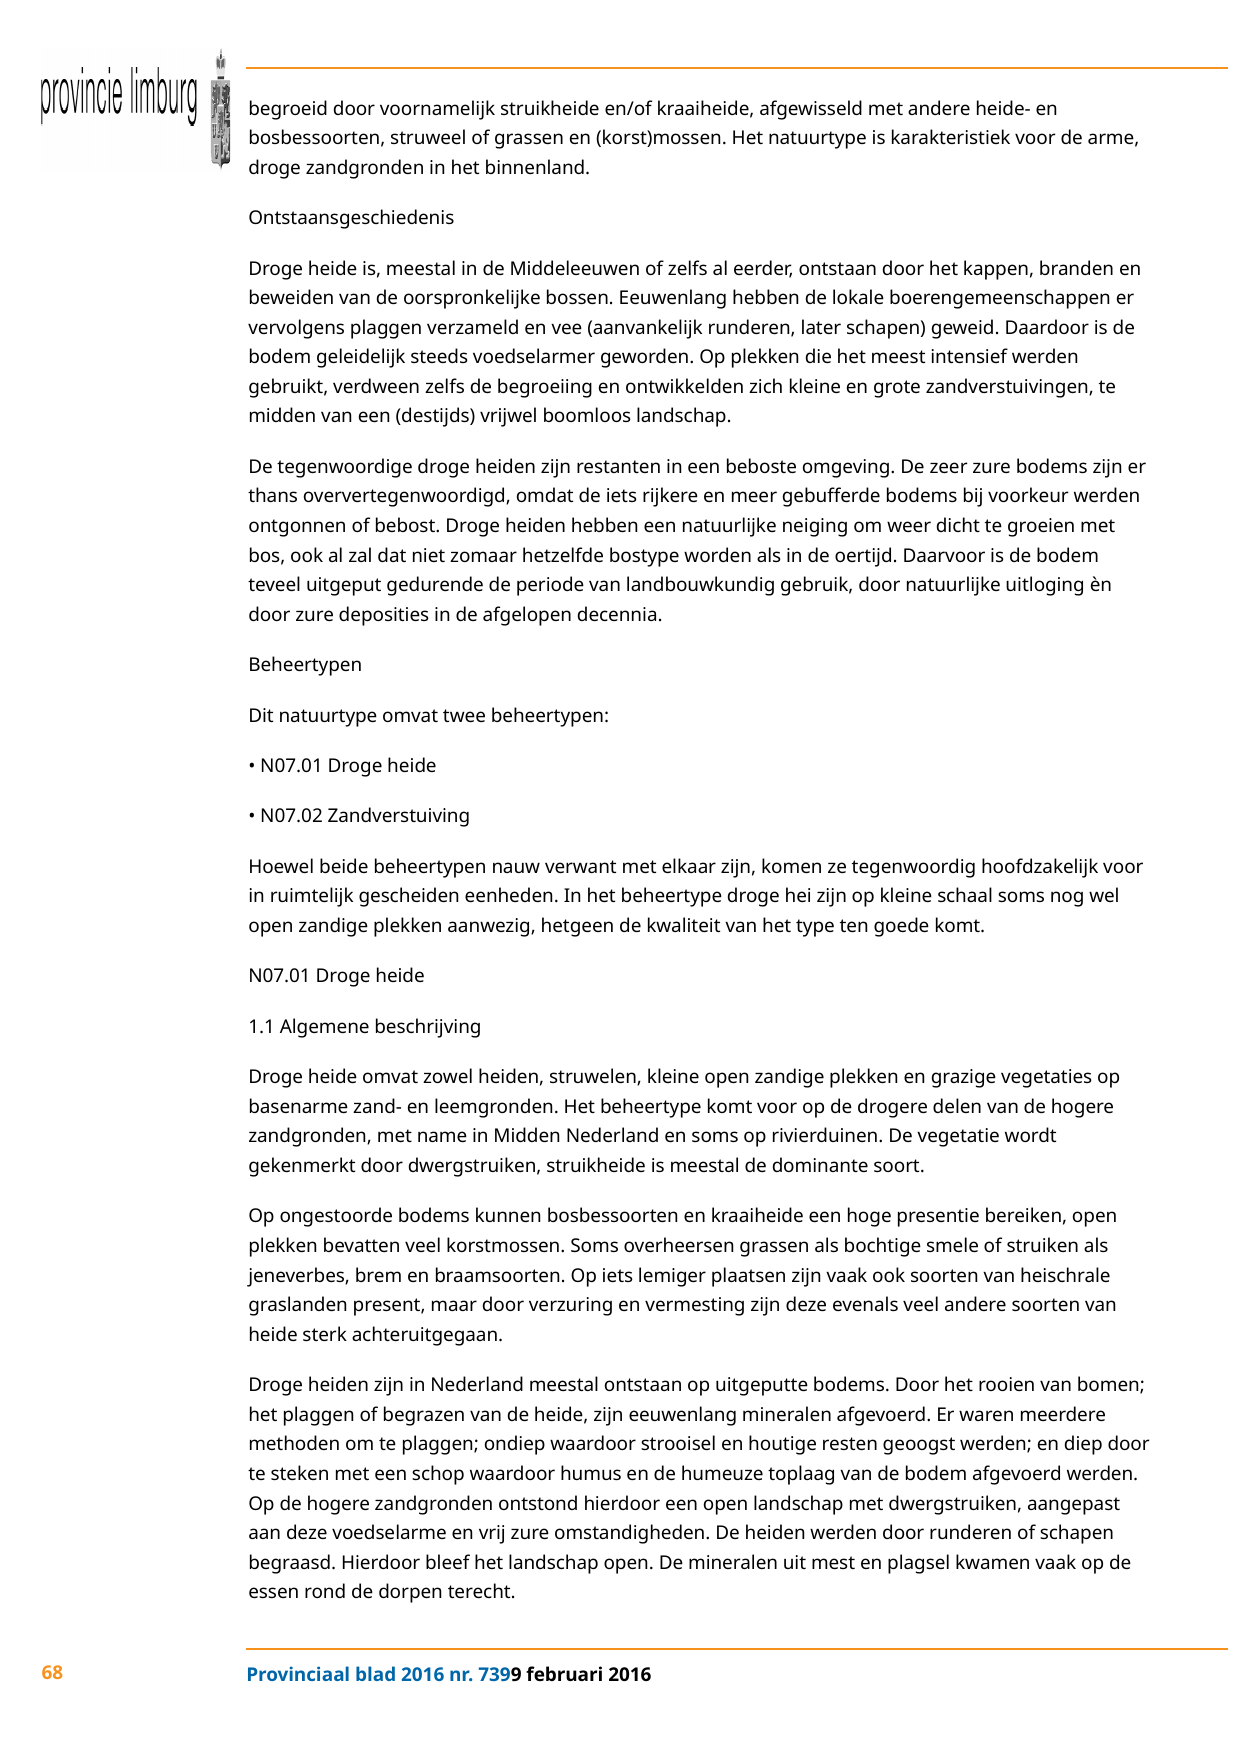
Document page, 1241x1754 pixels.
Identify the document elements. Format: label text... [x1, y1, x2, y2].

text Dit natuurtype omvat twee beheertypen: [248, 702, 1152, 728]
text De tegenwoordige droge heiden zijn restanten in een beboste omgeving. De zeer zure bodems zijn er thans oververtegenwoordigd, omdat de iets rijkere en meer gebufferde bodems bij voorkeur werden ontgonnen of bebost. Droge heiden hebben een natuurlijke neiging om weer dicht te groeien met bos, ook al zal dat niet zomaar hetzelfde bostype worden als in de oertijd. Daarvoor is de bodem teveel uitgeput gedurende de periode van landbouwkundig gebruik, door natuurlijke uitloging èn door zure deposities in de afgelopen decennia. [248, 453, 1152, 627]
picture [41, 47, 231, 172]
text N07.01 Droge heide [248, 963, 1152, 988]
text Ontstaansgeschiedenis [248, 204, 1152, 230]
text Droge heide is, meestal in de Middeleeuwen of zelfs al eerder, ontstaan door het kappen, branden en beweiden van de oorspronkelijke bossen. Eeuwenlang hebben de lokale boerengemeenschappen er vervolgens plaggen verzameld en vee (aanvankelijk runderen, later schapen) geweid. Daardoor is de bodem geleidelijk steeds voedselarmer geworden. Op plekken die het meest intensief werden gebruikt, verdween zelfs de begroeiing en ontwikkelden zich kleine en grote zandverstuivingen, te midden van een (destijds) vrijwel boomloos landschap. [248, 255, 1152, 428]
text Droge heide omvat zowel heiden, struwelen, kleine open zandige plekken en grazige vegetaties op basenarme zand- en leemgronden. Het beheertype komt voor op de drogere delen van de hogere zandgronden, met name in Midden Nederland en soms op rivierduinen. De vegetatie wordt gekenmerkt door dwergstruiken, struikheide is meestal de dominante soort. [248, 1063, 1152, 1178]
text begroeid door voornamelijk struikheide en/of kraaiheide, afgewisseld met andere heide- en bosbessoorten, struweel of grassen en (korst)mossen. Het natuurtype is karakteristiek voor de arme, droge zandgronden in het binnenland. [248, 95, 1152, 180]
text 1.1 Algemene beschrijving [248, 1013, 1152, 1039]
text Op ongestoorde bodems kunnen bosbessoorten en kraaiheide een hoge presentie bereiken, open plekken bevatten veel korstmossen. Soms overheersen grassen als bochtige smele of struiken als jeneverbes, brem en braamsoorten. Op iets lemiger plaatsen zijn vaak ook soorten van heischrale graslanden present, maar door verzuring en vermesting zijn deze evenals veel andere soorten van heide sterk achteruitgegaan. [248, 1203, 1152, 1347]
text • N07.01 Droge heide [248, 752, 1152, 778]
text Droge heiden zijn in Nederland meestal ontstaan op uitgeputte bodems. Door het rooien van bomen; het plaggen of begrazen van de heide, zijn eeuwenlang mineralen afgevoerd. Er waren meerdere methoden om te plaggen; ondiep waardoor strooisel en houtige resten geoogst werden; en diep door te steken met een schop waardoor humus en de humeuze toplaag van de bodem afgevoerd werden. Op de hogere zandgronden ontstond hierdoor een open landschap met dwergstruiken, aangepast aan deze voedselarme en vrij zure omstandigheden. De heiden werden door runderen of schapen begraasd. Hierdoor bleef het landschap open. De mineralen uit mest en plagsel kwamen vaak op de essen rond de dorpen terecht. [248, 1371, 1152, 1604]
text • N07.02 Zandverstuiving [248, 803, 1152, 828]
text Beheertypen [248, 651, 1152, 677]
text Hoewel beide beheertypen nauw verwant met elkaar zijn, komen ze tegenwoordig hoofdzakelijk voor in ruimtelijk gescheiden eenheden. In het beheertype droge hei zijn op kleine schaal soms nog wel open zandige plekken aanwezig, hetgeen de kwaliteit van het type ten goede komt. [248, 853, 1152, 938]
